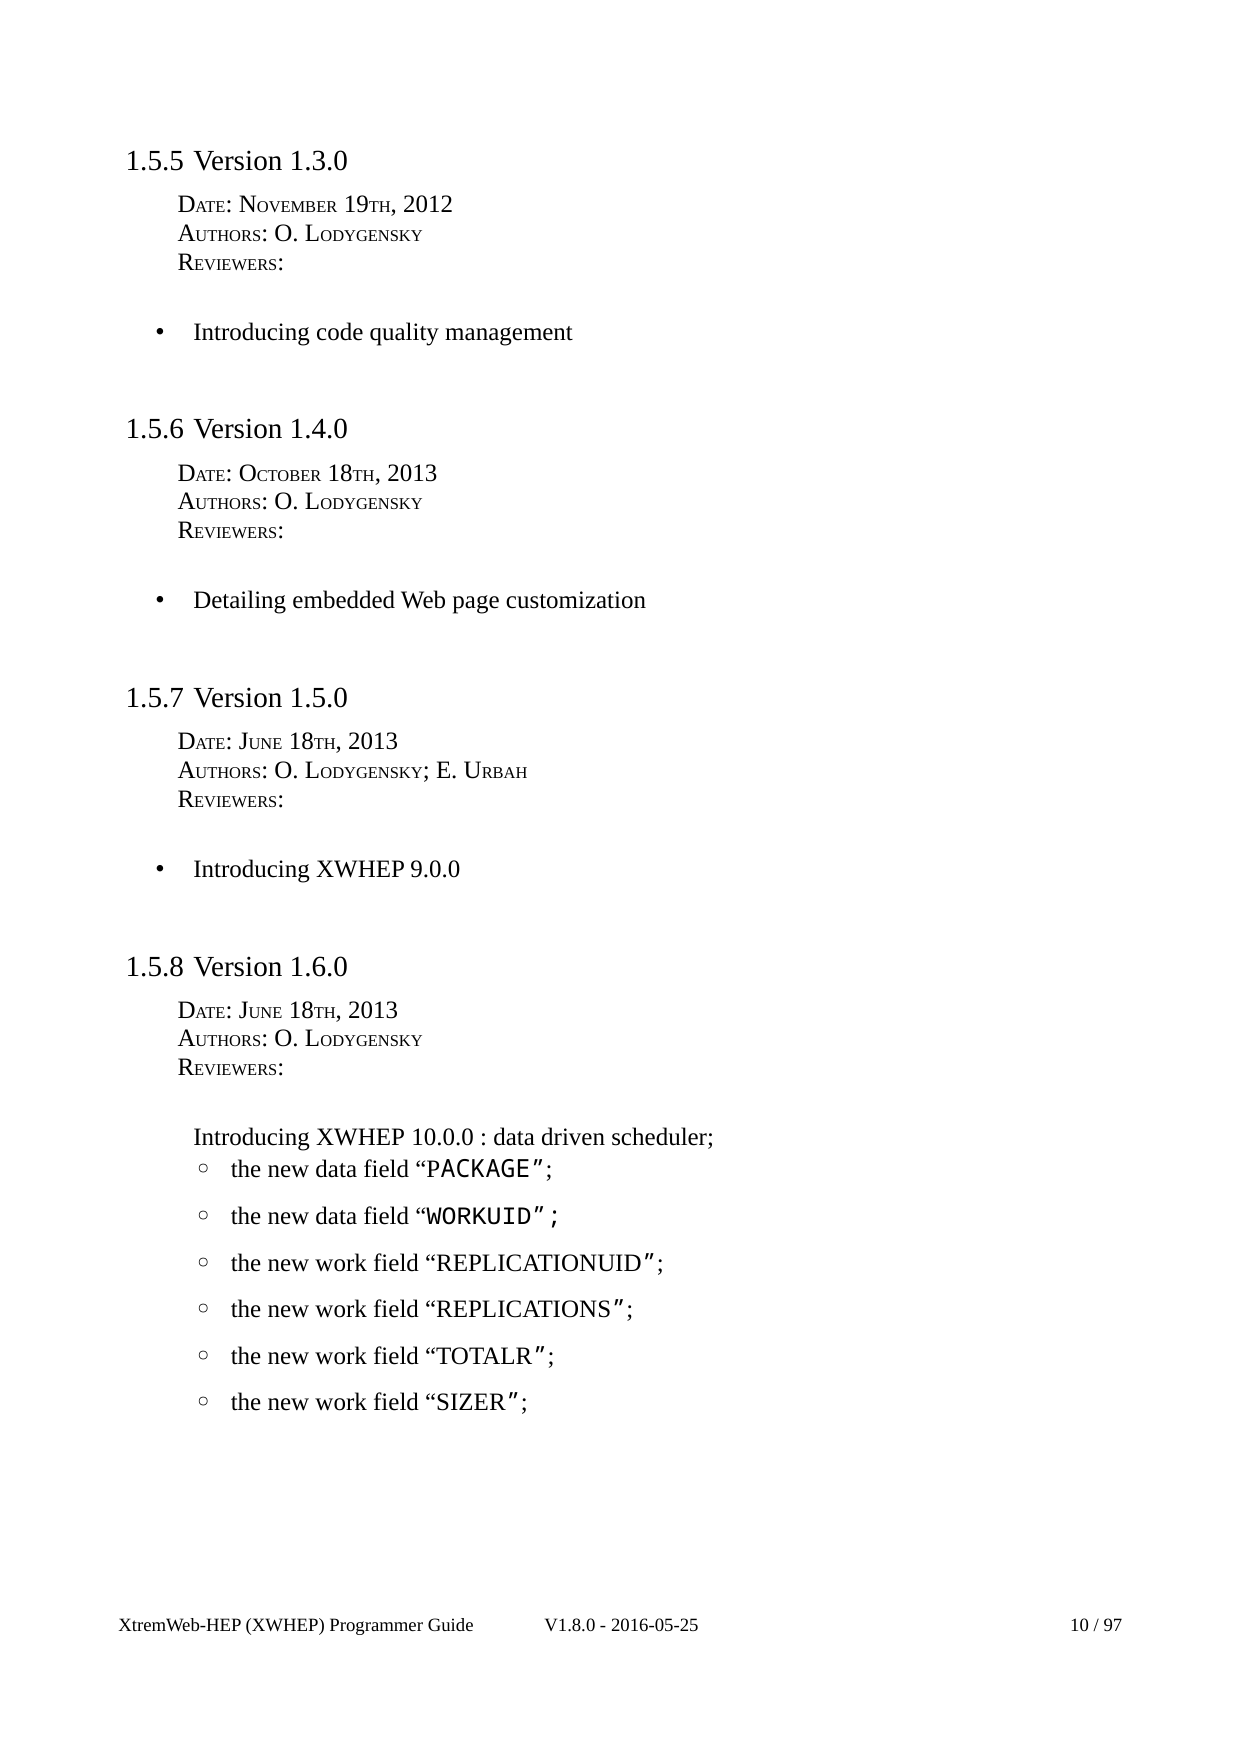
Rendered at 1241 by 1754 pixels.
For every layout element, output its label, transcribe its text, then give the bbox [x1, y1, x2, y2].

text Authors: O. Lodygensky [177, 1023, 1122, 1052]
text Reviewers: [177, 515, 1122, 544]
text Authors: O. Lodygensky [177, 486, 1122, 515]
list the new work field “REPLICATIONUID”; [193, 1244, 1122, 1278]
text Reviewers: [177, 247, 1122, 275]
text Authors: O. Lodygensky; E. Urbah [177, 755, 1122, 784]
list Introducing XWHEP 10.0.0 : data driven scheduler; [156, 1122, 1122, 1151]
subtitle Version 1.3.0 [118, 143, 1122, 177]
list the new work field “TOTALR”; [193, 1337, 1122, 1372]
subtitle Version 1.5.0 [118, 680, 1122, 714]
list Detailing embedded Web page customization [156, 585, 1122, 614]
text Date: November 19th, 2012 [177, 189, 1122, 218]
list Introducing XWHEP 9.0.0 [156, 854, 1122, 882]
text Reviewers: [177, 784, 1122, 812]
list the new work field “REPLICATIONS”; [193, 1291, 1122, 1325]
list Introducing code quality management [156, 317, 1122, 345]
list the new work field “SIZER”; [193, 1384, 1122, 1418]
text Authors: O. Lodygensky [177, 218, 1122, 247]
subtitle Version 1.6.0 [118, 949, 1122, 982]
subtitle Version 1.4.0 [118, 412, 1122, 445]
text Reviewers: [177, 1052, 1122, 1081]
text Date: June 18th, 2013 [177, 995, 1122, 1023]
text Date: October 18th, 2013 [177, 458, 1122, 486]
list the new data field “WORKUID”; [193, 1198, 1122, 1232]
text Date: June 18th, 2013 [177, 726, 1122, 755]
list the new data field “PACKAGE”; [193, 1151, 1122, 1185]
